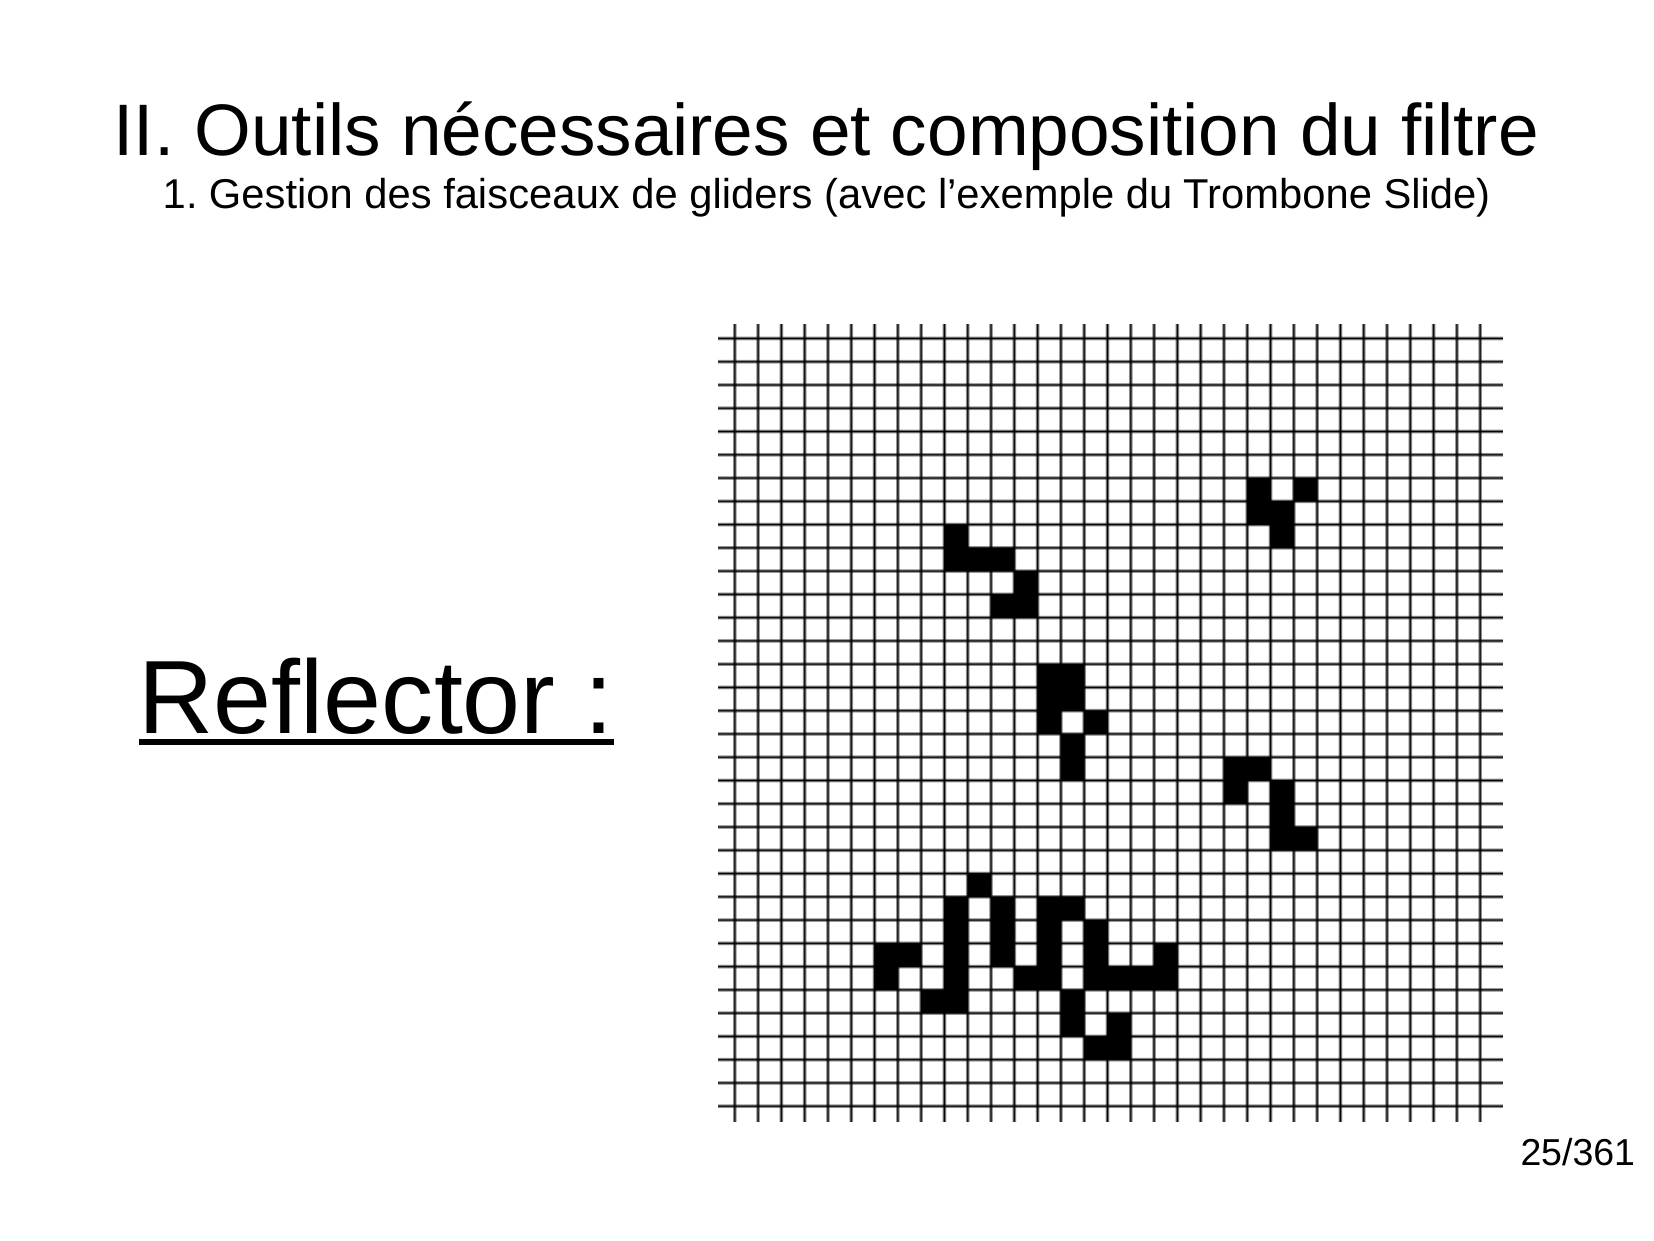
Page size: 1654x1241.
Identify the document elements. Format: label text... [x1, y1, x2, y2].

picture [718, 324, 1503, 1123]
text_box Reflector : [124, 631, 629, 763]
text_box <number>/361 [1505, 1124, 1654, 1182]
title II. Outils nécessaires et composition du filtre 1. Gestion des faisceaux de gliders (avec l’exemple du Trombone Slide) [0, 30, 1654, 276]
